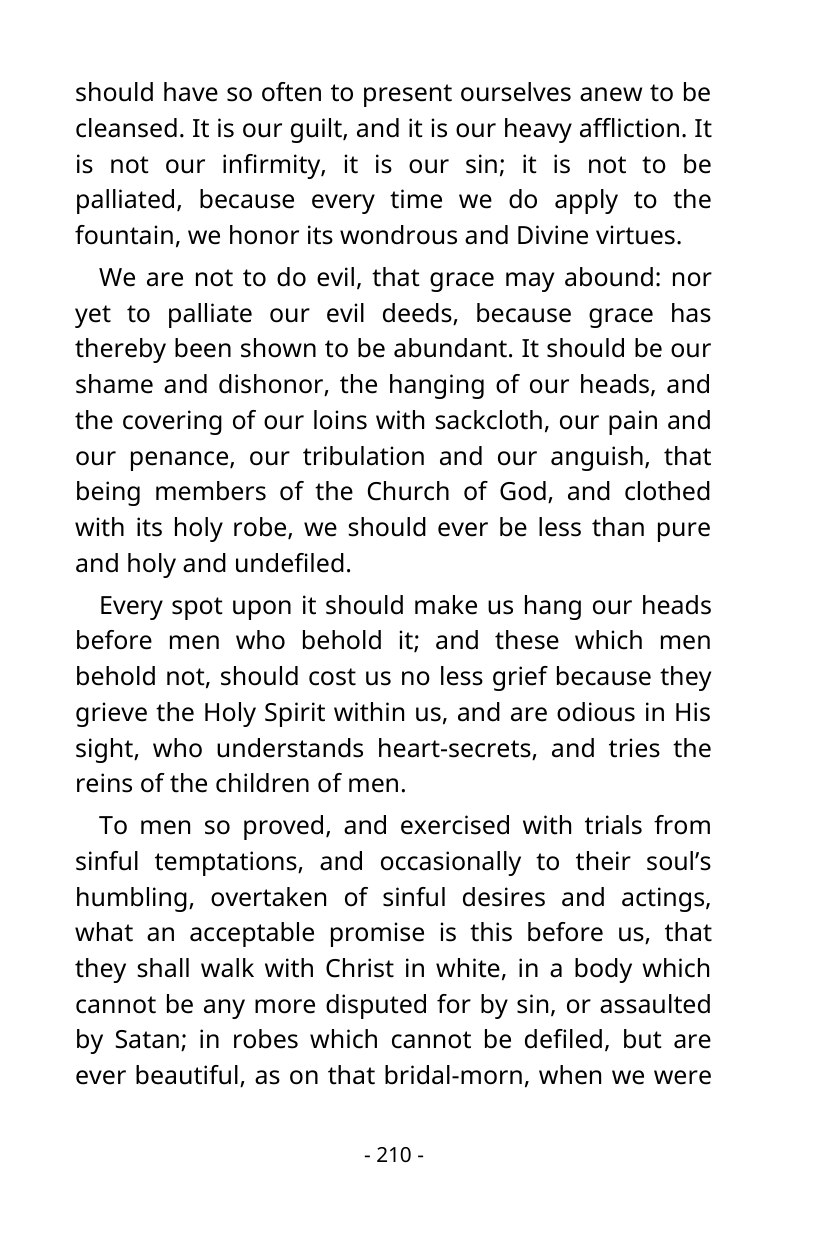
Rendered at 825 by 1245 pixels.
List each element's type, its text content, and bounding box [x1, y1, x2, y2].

text Every spot upon it should make us hang our heads before men who behold it; and these which men behold not, should cost us no less grief because they grieve the Holy Spirit within us, and are odious in His sight, who understands heart-secrets, and tries the reins of the children of men. [75, 587, 712, 800]
text To men so proved, and exercised with trials from sinful temptations, and occasionally to their soul’s humbling, overtaken of sinful desires and actings, what an acceptable promise is this before us, that they shall walk with Christ in white, in a body which cannot be any more disputed for by sin, or assaulted by Satan; in robes which cannot be defiled, but are ever beautiful, as on that bridal-morn, when we were [75, 808, 712, 1092]
text should have so often to present ourselves anew to be cleansed. It is our guilt, and it is our heavy affliction. It is not our infirmity, it is our sin; it is not to be palliated, because every time we do apply to the fountain, we honor its wondrous and Divine virtues. [75, 75, 712, 252]
text We are not to do evil, that grace may abound: nor yet to palliate our evil deeds, because grace has thereby been shown to be abundant. It should be our shame and dishonor, the hanging of our heads, and the covering of our loins with sackcloth, our pain and our penance, our tribulation and our anguish, that being members of the Church of God, and clothed with its holy robe, we should ever be less than pure and holy and undefiled. [75, 260, 712, 579]
